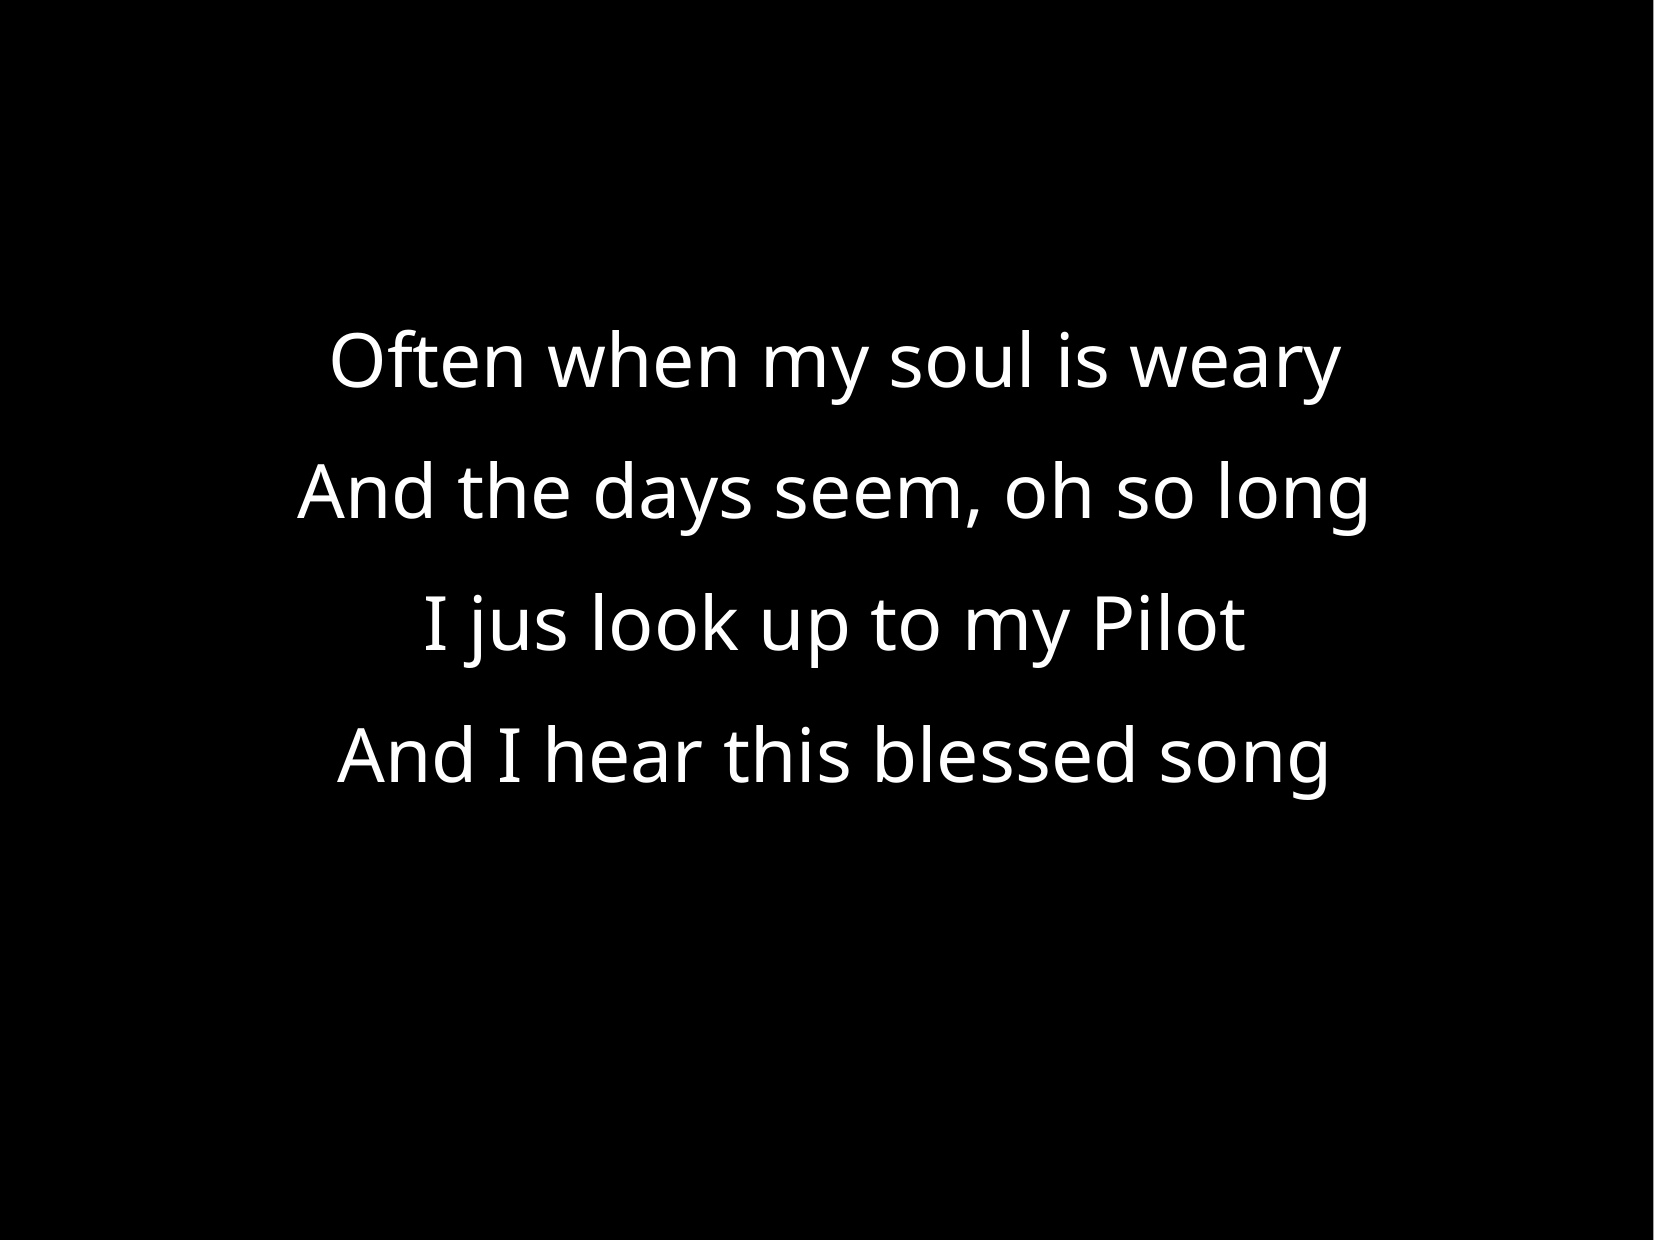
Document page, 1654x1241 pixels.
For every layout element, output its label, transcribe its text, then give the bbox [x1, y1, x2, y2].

list Often when my soul is weary And the days seem, oh so long I jus look up to my Pilot And I hear this blessed song [0, 307, 1654, 1027]
